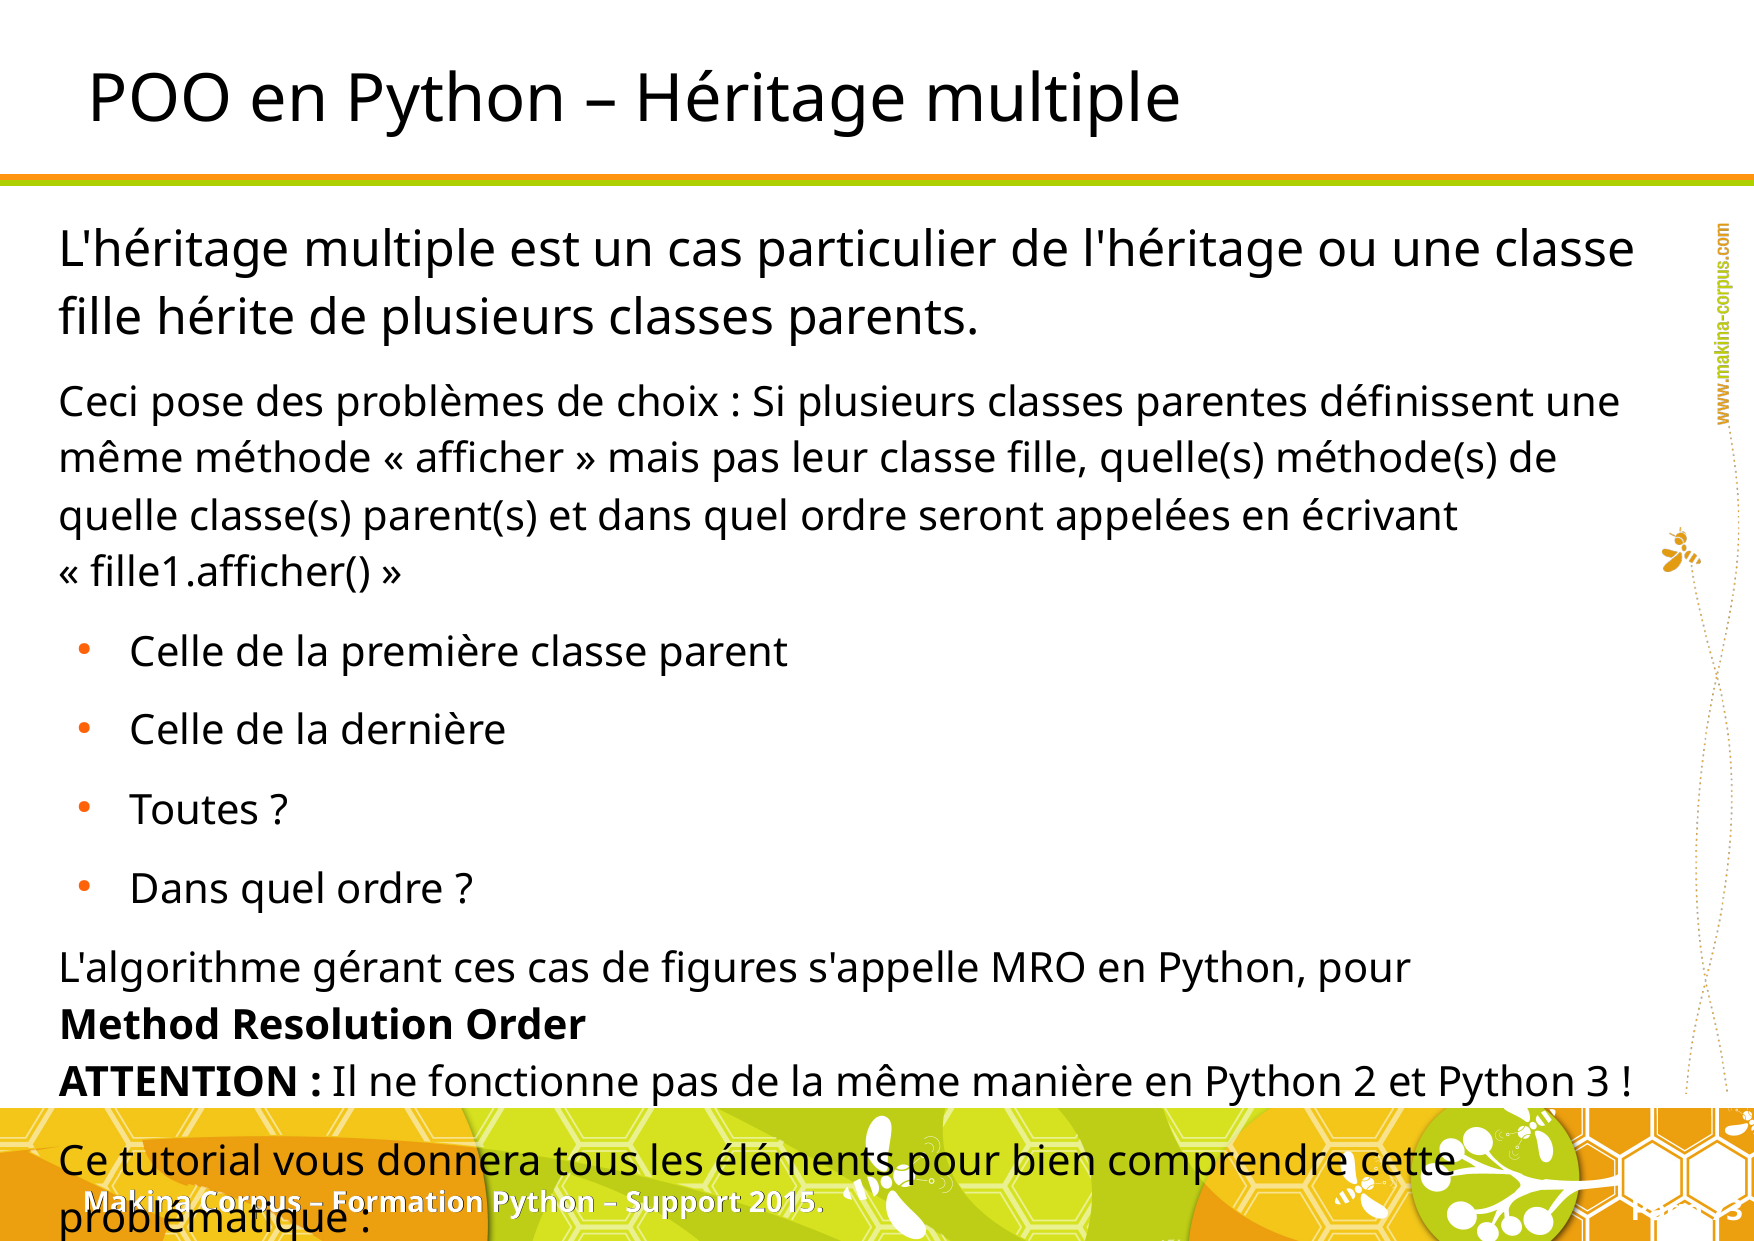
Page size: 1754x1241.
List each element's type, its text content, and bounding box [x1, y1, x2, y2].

picture [65, 1212, 78, 1229]
list L'héritage multiple est un cas particulier de l'héritage ou une classe fille hérite de plusieurs classes parents. Ceci pose des problèmes de choix : Si plusieurs classes parentes définissent une même méthode « afficher » mais pas leur classe fille, quelle(s) méthode(s) de quelle classe(s) parent(s) et dans quel ordre seront appelées en écrivant « fille1.afficher() » Celle de la première classe parent Celle de la dernière Toutes ? Dans quel ordre ? L'algorithme gérant ces cas de figures s'appelle MRO en Python, pour Method Resolution Order ATTENTION : Il ne fonctionne pas de la même manière en Python 2 et Python 3 ! Ce tutorial vous donnera tous les éléments pour bien comprendre cette problématique : http://makina-corpus.com/blog/metier/2014/python-tutorial-understanding-python-mro-class-search-path [59, 212, 1689, 1099]
title POO en Python – Héritage multiple [87, 31, 1667, 160]
picture [257, 1199, 262, 1209]
picture [280, 1212, 292, 1229]
picture [1639, 203, 1754, 1093]
picture [0, 1108, 1754, 1241]
